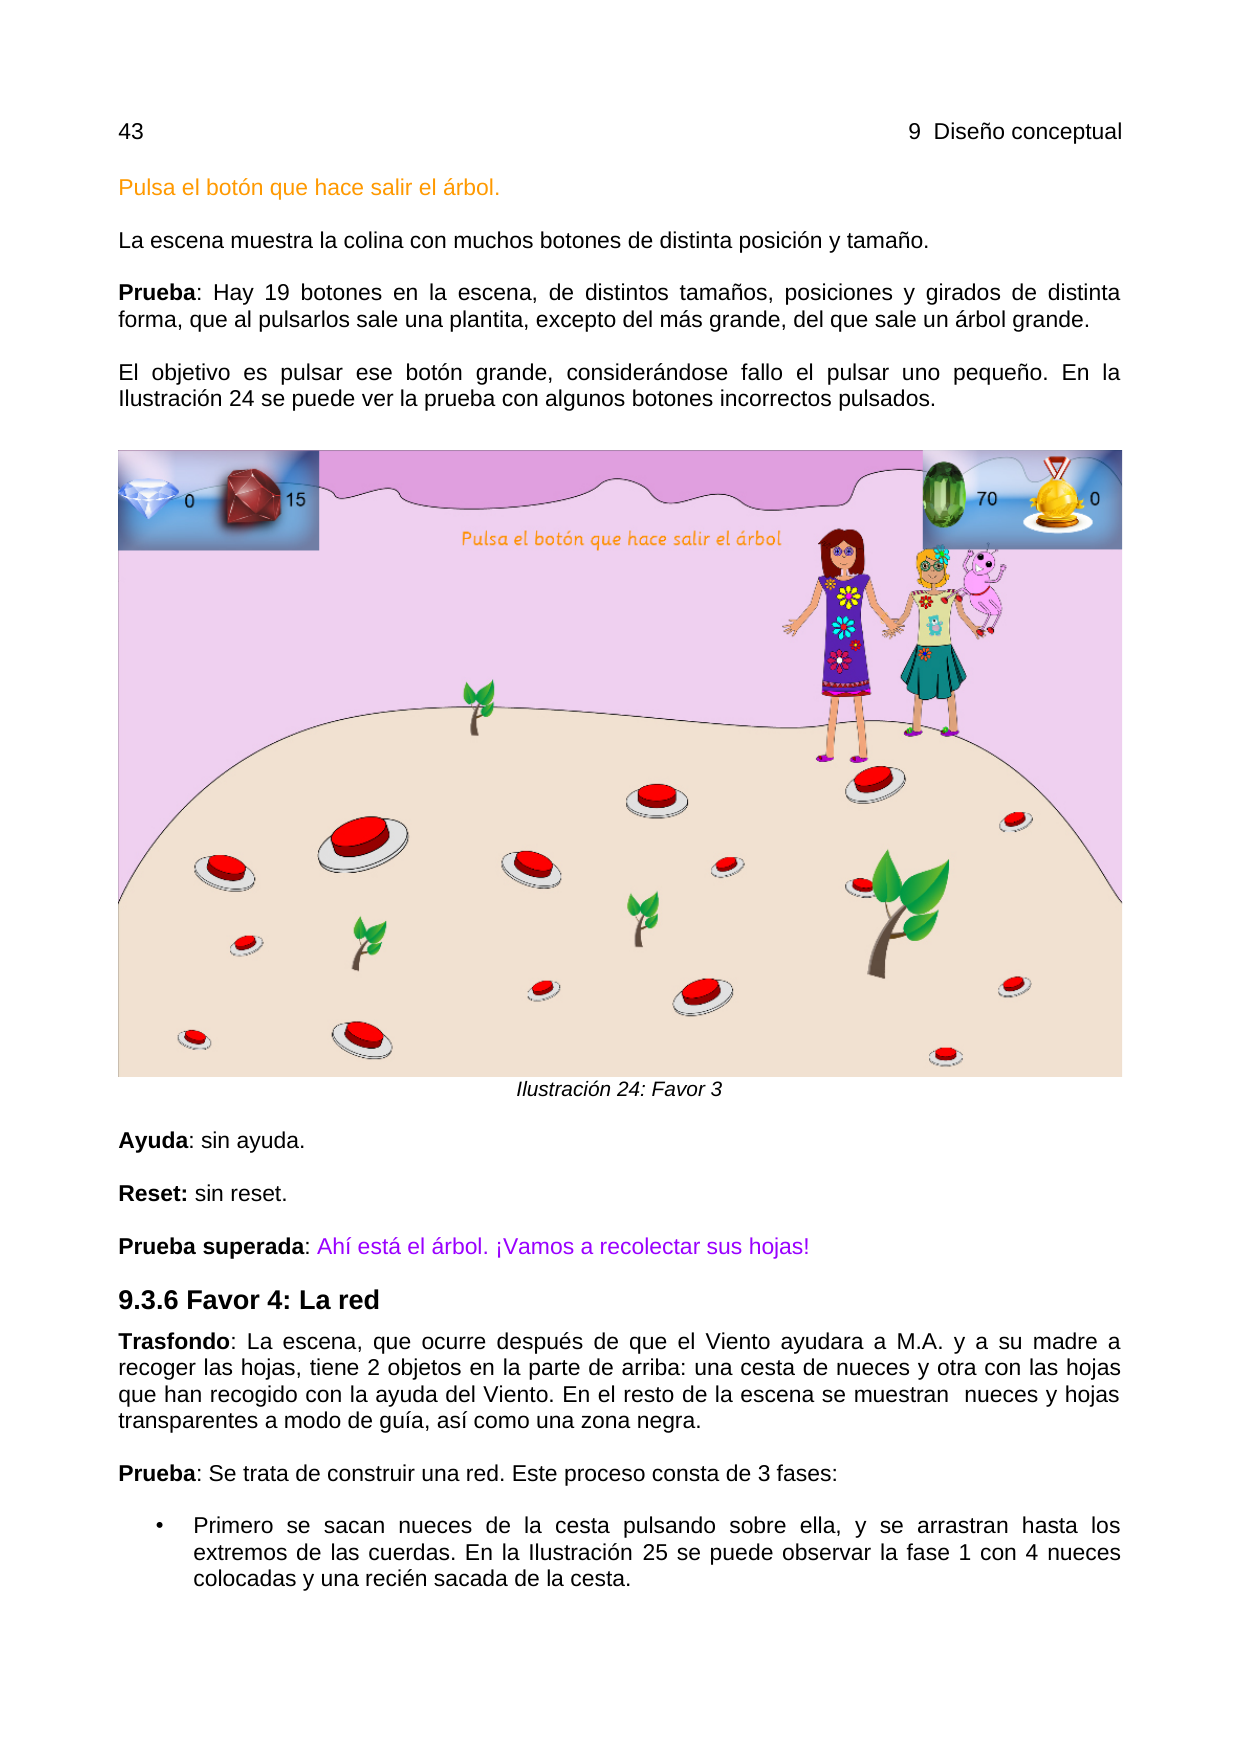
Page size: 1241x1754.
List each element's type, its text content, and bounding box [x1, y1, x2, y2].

text El objetivo es pulsar ese botón grande, considerándose fallo el pulsar uno pequeño. En la Ilustración 24 se puede ver la prueba con algunos botones incorrectos pulsados. [118, 358, 1122, 411]
text Trasfondo: La escena, que ocurre después de que el Viento ayudara a M.A. y a su madre a recoger las hojas, tiene 2 objetos en la parte de arriba: una cesta de nueces y otra con las hojas que han recogido con la ayuda del Viento. En el resto de la escena se muestran nueces y hojas transparentes a modo de guía, así como una zona negra. [118, 1328, 1122, 1433]
list Primero se sacan nueces de la cesta pulsando sobre ella, y se arrastran hasta los extremos de las cuerdas. En la Ilustración 25 se puede observar la fase 1 con 4 nueces colocadas y una recién sacada de la cesta. [156, 1512, 1122, 1591]
text Prueba: Hay 19 botones en la escena, de distintos tamaños, posiciones y girados de distinta forma, que al pulsarlos sale una plantita, excepto del más grande, del que sale un árbol grande. [118, 279, 1122, 332]
subtitle Favor 4: La red [118, 1284, 1122, 1315]
picture [118, 450, 1123, 1077]
text La escena muestra la colina con muchos botones de distinta posición y tamaño. [118, 227, 1122, 253]
text Ilustración 24: Favor 3 [118, 1077, 1122, 1101]
text Prueba: Se trata de construir una red. Este proceso consta de 3 fases: [118, 1460, 1122, 1486]
text Ayuda: sin ayuda. [118, 1127, 1122, 1154]
text Reset: sin reset. [118, 1180, 1122, 1206]
text Prueba superada: Ahí está el árbol. ¡Vamos a recolectar sus hojas! [118, 1233, 1122, 1259]
text Pulsa el botón que hace salir el árbol. [118, 174, 1122, 200]
